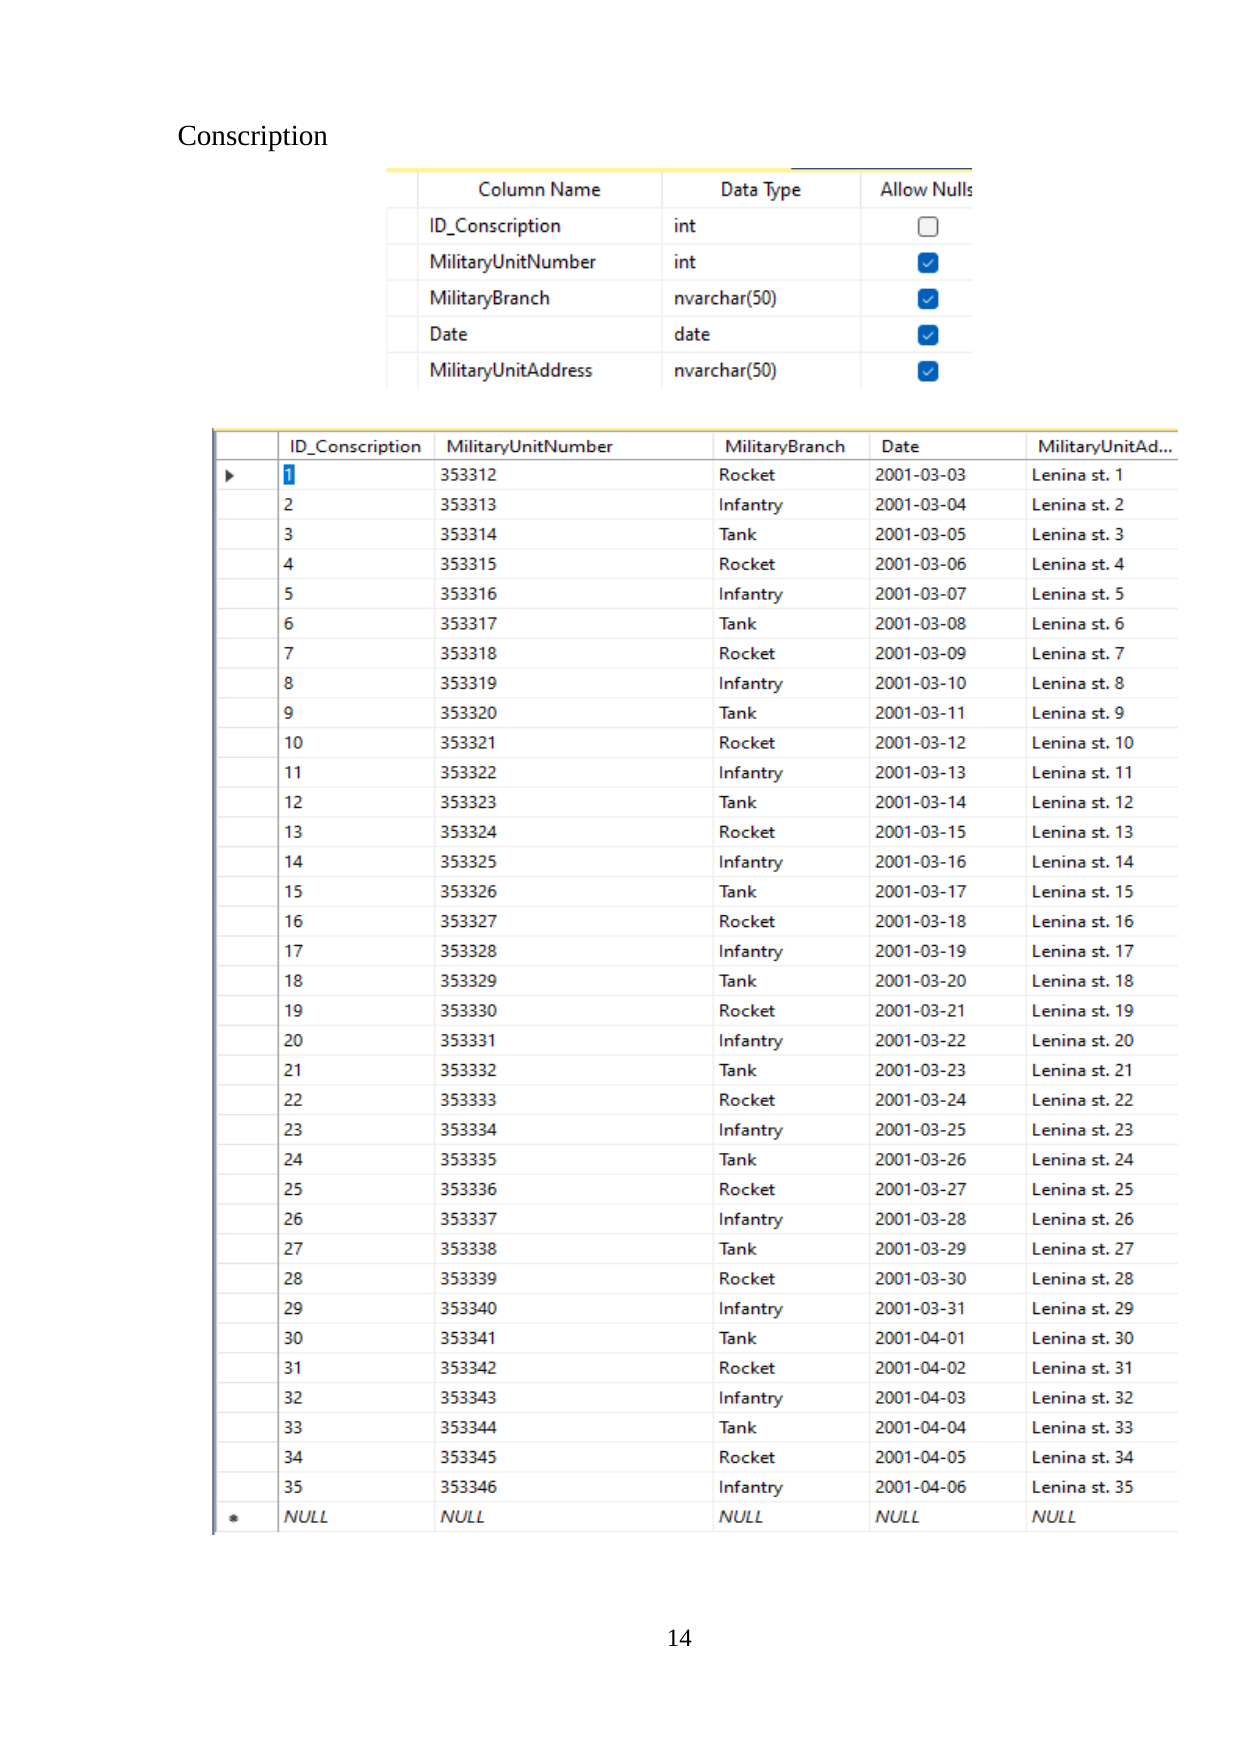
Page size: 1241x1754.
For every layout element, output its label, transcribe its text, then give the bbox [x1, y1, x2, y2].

picture [386, 168, 973, 388]
text Conscription [177, 118, 1181, 152]
picture [212, 428, 1178, 1535]
